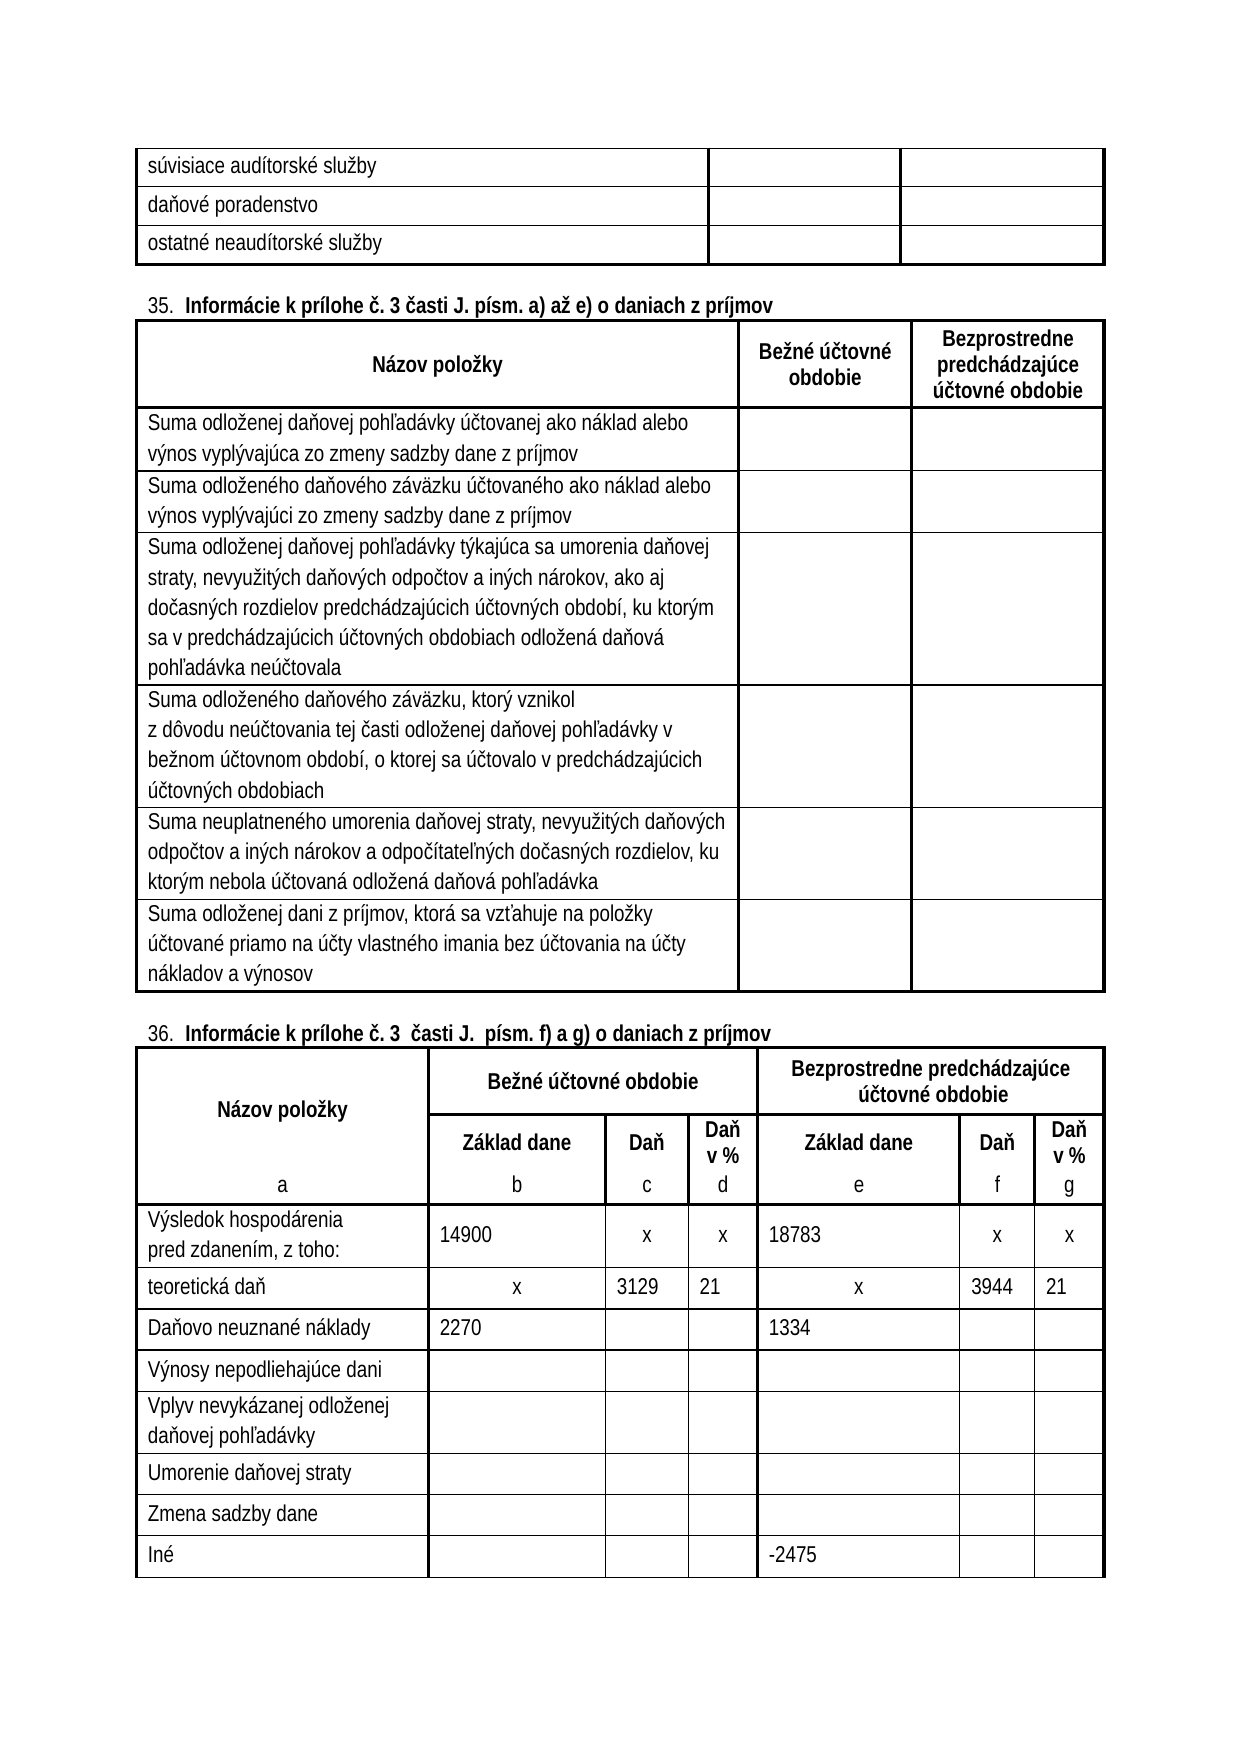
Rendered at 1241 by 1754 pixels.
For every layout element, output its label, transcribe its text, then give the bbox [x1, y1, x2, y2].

table_cell [430, 1454, 605, 1494]
table_cell [606, 1392, 688, 1453]
table_cell [960, 1392, 1034, 1453]
table_cell [606, 1310, 688, 1349]
table_cell 21 [689, 1268, 756, 1308]
table_cell a [138, 1169, 427, 1203]
table_cell Daň v % [1036, 1116, 1102, 1169]
table_cell [759, 1454, 959, 1494]
table_header Názov položky [138, 1049, 427, 1169]
table_cell [913, 686, 1102, 807]
table_cell [740, 808, 910, 898]
table_cell [759, 1351, 959, 1391]
table_cell [1035, 1351, 1102, 1391]
table_cell 3944 [960, 1268, 1034, 1308]
table_cell [689, 1536, 756, 1577]
title Informácie k prílohe č. 3 časti J. písm. f) a g) o daniach z príjmov [148, 1019, 1093, 1046]
table_cell [740, 900, 910, 990]
table_cell Výsledok hospodárenia pred zdanením, z toho: [138, 1206, 427, 1267]
table_cell ostatné neaudítorské služby [138, 226, 707, 263]
table_cell Daň [607, 1116, 687, 1169]
table_header Bezprostredne predchádzajúce účtovné obdobie [759, 1049, 1102, 1113]
table_cell [759, 1392, 959, 1453]
table_cell Suma odloženého daňového záväzku účtovaného ako náklad alebo výnos vyplývajúci zo zmeny sadzby dane z príjmov [138, 472, 737, 532]
table_cell 2270 [430, 1310, 605, 1349]
table_cell -2475 [759, 1536, 959, 1577]
table_cell [913, 808, 1102, 898]
table_cell [689, 1495, 756, 1535]
table_cell [606, 1351, 688, 1391]
table_cell Suma odloženého daňového záväzku, ktorý vznikol z dôvodu neúčtovania tej časti odloženej daňovej pohľadávky v bežnom účtovnom období, o ktorej sa účtovalo v predchádzajúcich účtovných obdobiach [138, 686, 737, 807]
table_cell daňové poradenstvo [138, 187, 707, 224]
table_cell [960, 1351, 1034, 1391]
table_cell [960, 1454, 1034, 1494]
table_cell x [606, 1206, 688, 1267]
table_cell x [759, 1268, 959, 1308]
table_cell [606, 1536, 688, 1577]
table_cell [960, 1495, 1034, 1535]
table_cell g [1036, 1169, 1102, 1203]
table_cell [740, 686, 910, 807]
table_cell [960, 1310, 1034, 1349]
table_cell Daňovo neuznané náklady [138, 1310, 427, 1349]
table_cell [1035, 1536, 1102, 1577]
table_cell [759, 1495, 959, 1535]
table_cell [913, 409, 1102, 470]
table_cell Zmena sadzby dane [138, 1495, 427, 1535]
table_cell [606, 1454, 688, 1494]
title Informácie k prílohe č. 3 časti J. písm. a) až e) o daniach z príjmov [148, 292, 1093, 319]
table_cell 21 [1035, 1268, 1102, 1308]
table_cell [689, 1310, 756, 1349]
table_cell d [690, 1169, 756, 1203]
table_cell [902, 187, 1102, 224]
table_header Bežné účtovné obdobie [430, 1049, 756, 1113]
table_cell 18783 [759, 1206, 959, 1267]
table_cell [710, 187, 899, 224]
table_cell b [430, 1169, 604, 1203]
table_cell [606, 1495, 688, 1535]
table_cell Suma odloženej daňovej pohľadávky účtovanej ako náklad alebo výnos vyplývajúca zo zmeny sadzby dane z príjmov [138, 409, 737, 470]
table_cell [689, 1454, 756, 1494]
table_cell [960, 1536, 1034, 1577]
table_header Názov položky [138, 322, 737, 406]
table_cell [1035, 1392, 1102, 1453]
table_cell [710, 149, 899, 186]
table_cell 1334 [759, 1310, 959, 1349]
table_cell Umorenie daňovej straty [138, 1454, 427, 1494]
table_cell Suma odloženej daňovej pohľadávky týkajúca sa umorenia daňovej straty, nevyužitých daňových odpočtov a iných nárokov, ako aj dočasných rozdielov predchádzajúcich účtovných období, ku ktorým sa v predchádzajúcich účtovných obdobiach odložená daňová pohľadávka neúčtovala [138, 533, 737, 684]
table_cell 14900 [430, 1206, 605, 1267]
table_cell Výnosy nepodliehajúce dani [138, 1351, 427, 1391]
table_cell Daň v % [690, 1116, 756, 1169]
table_cell x [689, 1206, 756, 1267]
table_header Bezprostredne predchádzajúce účtovné obdobie [913, 322, 1102, 406]
table_cell c [607, 1169, 687, 1203]
table_cell Suma neuplatneného umorenia daňovej straty, nevyužitých daňových odpočtov a iných nárokov a odpočítateľných dočasných rozdielov, ku ktorým nebola účtovaná odložená daňová pohľadávka [138, 808, 737, 898]
table_cell [1035, 1495, 1102, 1535]
table_cell [740, 471, 910, 532]
table_cell [913, 533, 1102, 684]
table_cell Daň [961, 1116, 1033, 1169]
table_cell [740, 409, 910, 470]
table_cell teoretická daň [138, 1268, 427, 1308]
table_cell [902, 226, 1102, 263]
table_cell [430, 1495, 605, 1535]
table_cell Iné [138, 1536, 427, 1577]
table_cell [430, 1392, 605, 1453]
table_cell [689, 1351, 756, 1391]
table_cell [1035, 1310, 1102, 1349]
table_cell x [960, 1206, 1034, 1267]
table_header Bežné účtovné obdobie [740, 322, 910, 406]
table_cell Základ dane [759, 1116, 958, 1169]
table_cell Suma odloženej dani z príjmov, ktorá sa vzťahuje na položky účtované priamo na účty vlastného imania bez účtovania na účty nákladov a výnosov [138, 900, 737, 990]
table_cell súvisiace audítorské služby [138, 149, 707, 186]
table_cell [913, 900, 1102, 990]
table_cell Vplyv nevykázanej odloženej daňovej pohľadávky [138, 1392, 427, 1453]
table_cell [430, 1351, 605, 1391]
table_cell [913, 471, 1102, 532]
table_cell [1035, 1454, 1102, 1494]
table_cell [710, 226, 899, 263]
table_cell e [759, 1169, 958, 1203]
table_cell x [1035, 1206, 1102, 1267]
table_cell 3129 [606, 1268, 688, 1308]
table_cell f [961, 1169, 1033, 1203]
table_cell [740, 533, 910, 684]
table_cell x [430, 1268, 605, 1308]
table_cell [689, 1392, 756, 1453]
table_cell [430, 1536, 605, 1577]
table_cell [902, 149, 1102, 186]
table_cell Základ dane [430, 1116, 604, 1169]
